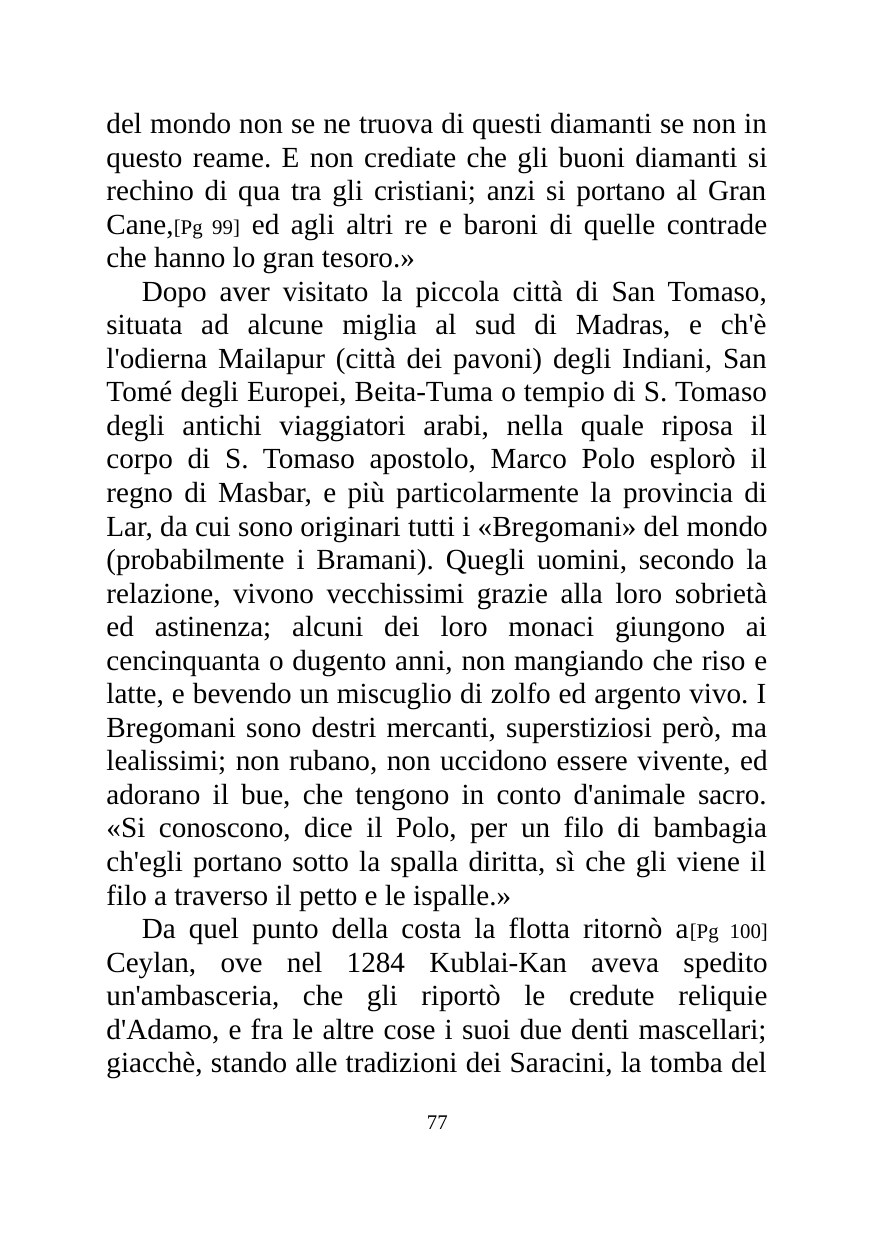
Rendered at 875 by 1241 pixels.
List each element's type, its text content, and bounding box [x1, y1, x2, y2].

text Da quel punto della costa la flotta ritornò a[Pg 100] Ceylan, ove nel 1284 Kublai-Kan aveva spedito un'ambasceria, che gli riportò le credute reliquie d'Adamo, e fra le altre cose i suoi due denti mascellari; giacchè, stando alle tradizioni dei Saracini, la tomba del [106, 911, 768, 1079]
text Dopo aver visitato la piccola città di San Tomaso, situata ad alcune miglia al sud di Madras, e ch'è l'odierna Mailapur (città dei pavoni) degli Indiani, San Tomé degli Europei, Beita-Tuma o tempio di S. Tomaso degli antichi viaggiatori arabi, nella quale riposa il corpo di S. Tomaso apostolo, Marco Polo esplorò il regno di Masbar, e più particolarmente la provincia di Lar, da cui sono originari tutti i «Bregomani» del mondo (probabilmente i Bramani). Quegli uomini, secondo la relazione, vivono vecchissimi grazie alla loro sobrietà ed astinenza; alcuni dei loro monaci giungono ai cencinquanta o dugento anni, non mangiando che riso e latte, e bevendo un miscuglio di zolfo ed argento vivo. I Bregomani sono destri mercanti, superstiziosi però, ma lealissimi; non rubano, non uccidono essere vivente, ed adorano il bue, che tengono in conto d'animale sacro. «Si conoscono, dice il Polo, per un filo di bambagia ch'egli portano sotto la spalla diritta, sì che gli viene il filo a traverso il petto e le ispalle.» [106, 274, 768, 911]
text del mondo non se ne truova di questi diamanti se non in questo reame. E non crediate che gli buoni diamanti si rechino di qua tra gli cristiani; anzi si portano al Gran Cane,[Pg 99] ed agli altri re e baroni di quelle contrade che hanno lo gran tesoro.» [106, 106, 768, 274]
